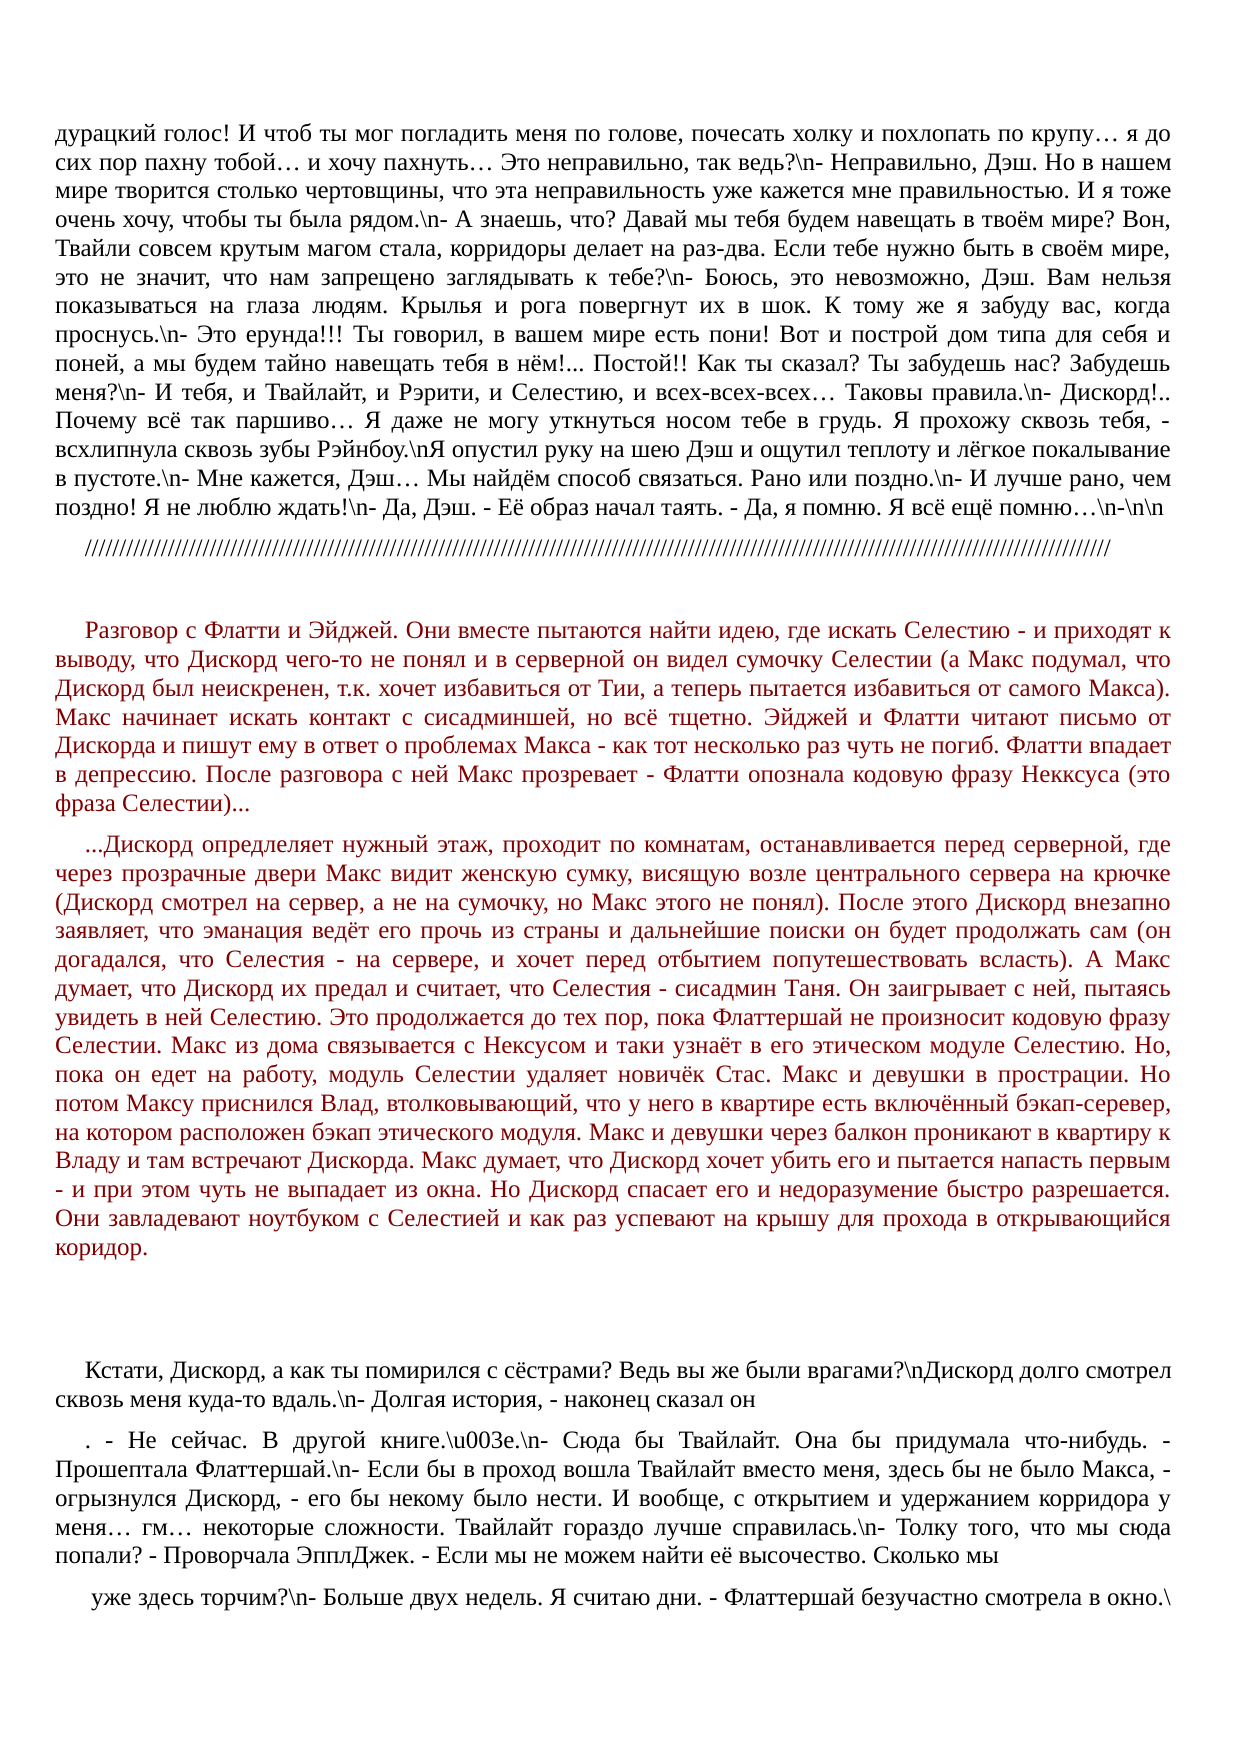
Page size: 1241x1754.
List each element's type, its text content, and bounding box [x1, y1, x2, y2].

text Разговор с Флатти и Эйджей. Они вместе пытаются найти идею, где искать Селестию - и приходят к выводу, что Дискорд чего-то не понял и в серверной он видел сумочку Селестии (а Макс подумал, что Дискорд был неискренен, т.к. хочет избавиться от Тии, а теперь пытается избавиться от самого Макса). Макс начинает искать контакт с сисадминшей, но всё тщетно. Эйджей и Флатти читают письмо от Дискорда и пишут ему в ответ о проблемах Макса - как тот несколько раз чуть не погиб. Флатти впадает в депрессию. После разговора с ней Макс прозревает - Флатти опознала кодовую фразу Некксуса (это фраза Селестии)... [55, 616, 1172, 817]
text . - Не сейчас. В другой книге.\u003e.\n- Сюда бы Твайлайт. Она бы придумала что-нибудь. - Прошептала Флаттершай.\n- Если бы в проход вошла Твайлайт вместо меня, здесь бы не было Макса, - огрызнулся Дискорд, - его бы некому было нести. И вообще, с открытием и удержанием корридора у меня… гм… некоторые сложности. Твайлайт гораздо лучше справилась.\n- Толку того, что мы сюда попали? - Проворчала ЭпплДжек. - Если мы не можем найти её высочество. Сколько мы [55, 1426, 1172, 1569]
text Кстати, Дискорд, а как ты помирился с сёстрами? Ведь вы же были врагами?\nДискорд долго смотрел сквозь меня куда-то вдаль.\n- Долгая история, - наконец сказал он [55, 1356, 1172, 1413]
text дурацкий голос! И чтоб ты мог погладить меня по голове, почесать холку и похлопать по крупу… я до сих пор пахну тобой… и хочу пахнуть… Это неправильно, так ведь?\n- Неправильно, Дэш. Но в нашем мире творится столько чертовщины, что эта неправильность уже кажется мне правильностью. И я тоже очень хочу, чтобы ты была рядом.\n- А знаешь, что? Давай мы тебя будем навещать в твоём мире? Вон, Твайли совсем крутым магом стала, корридоры делает на раз-два. Если тебе нужно быть в своём мире, это не значит, что нам запрещено заглядывать к тебе?\n- Боюсь, это невозможно, Дэш. Вам нельзя показываться на глаза людям. Крылья и рога повергнут их в шок. К тому же я забуду вас, когда проснусь.\n- Это ерунда!!! Ты говорил, в вашем мире есть пони! Вот и построй дом типа для себя и поней, а мы будем тайно навещать тебя в нём!... Постой!! Как ты сказал? Ты забудешь нас? Забудешь меня?\n- И тебя, и Твайлайт, и Рэрити, и Селестию, и всех-всех-всех… Таковы правила.\n- Дискорд!.. Почему всё так паршиво… Я даже не могу уткнуться носом тебе в грудь. Я прохожу сквозь тебя, - всхлипнула сквозь зубы Рэйнбоу.\nЯ опустил руку на шею Дэш и ощутил теплоту и лёгкое покалывание в пустоте.\n- Мне кажется, Дэш… Мы найдём способ связаться. Рано или поздно.\n- И лучше рано, чем поздно! Я не люблю ждать!\n- Да, Дэш. - Её образ начал таять. - Да, я помню. Я всё ещё помню…\n-\n\n [55, 118, 1172, 521]
text уже здесь торчим?\n- Больше двух недель. Я считаю дни. - Флаттершай безучастно смотрела в окно.\ [55, 1582, 1172, 1611]
text ...Дискорд опредлеляет нужный этаж, проходит по комнатам, останавливается перед серверной, где через прозрачные двери Макс видит женскую сумку, висящую возле центрального сервера на крючке (Дискорд смотрел на сервер, а не на сумочку, но Макс этого не понял). После этого Дискорд внезапно заявляет, что эманация ведёт его прочь из страны и дальнейшие поиски он будет продолжать сам (он догадался, что Селестия - на сервере, и хочет перед отбытием попутешествовать всласть). А Макс думает, что Дискорд их предал и считает, что Селестия - сисадмин Таня. Он заигрывает с ней, пытаясь увидеть в ней Селестию. Это продолжается до тех пор, пока Флаттершай не произносит кодовую фразу Селестии. Макс из дома связывается с Нексусом и таки узнаёт в его этическом модуле Селестию. Но, пока он едет на работу, модуль Селестии удаляет новичёк Стас. Макс и девушки в прострации. Но потом Максу приснился Влад, втолковывающий, что у него в квартире есть включённый бэкап-серевер, на котором расположен бэкап этического модуля. Макс и девушки через балкон проникают в квартиру к Владу и там встречают Дискорда. Макс думает, что Дискорд хочет убить его и пытается напасть первым - и при этом чуть не выпадает из окна. Но Дискорд спасает его и недоразумение быстро разрешается. Они завладевают ноутбуком с Селестией и как раз успевают на крышу для прохода в открывающийся коридор. [55, 829, 1172, 1261]
text //////////////////////////////////////////////////////////////////////////////////////////////////////////////////////////////////////////////////// [55, 533, 1172, 562]
